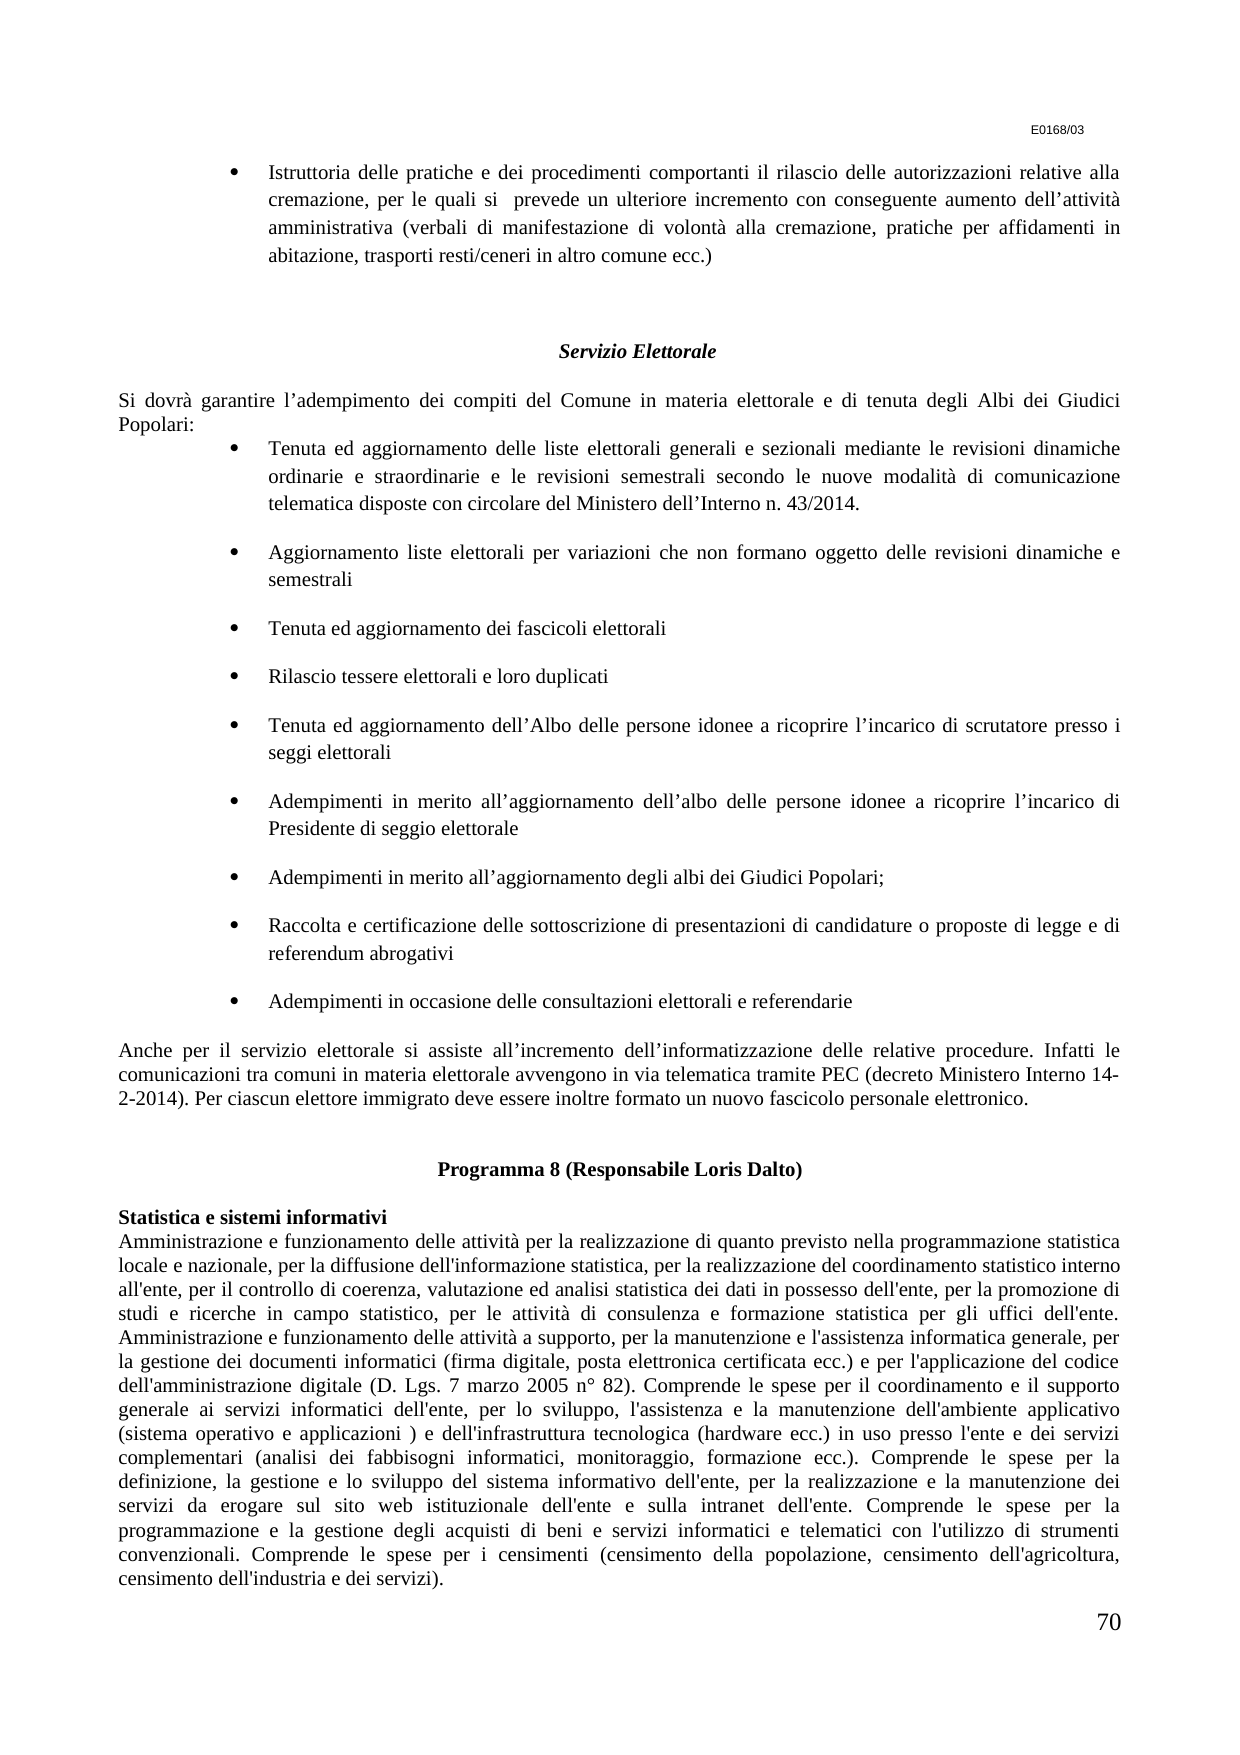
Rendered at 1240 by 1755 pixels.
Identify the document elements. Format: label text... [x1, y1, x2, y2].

text Amministrazione e funzionamento delle attività per la realizzazione di quanto previsto nella programmazione statistica locale e nazionale, per la diffusione dell'informazione statistica, per la realizzazione del coordinamento statistico interno all'ente, per il controllo di coerenza, valutazione ed analisi statistica dei dati in possesso dell'ente, per la promozione di studi e ricerche in campo statistico, per le attività di consulenza e formazione statistica per gli uffici dell'ente. Amministrazione e funzionamento delle attività a supporto, per la manutenzione e l'assistenza informatica generale, per la gestione dei documenti informatici (firma digitale, posta elettronica certificata ecc.) e per l'applicazione del codice dell'amministrazione digitale (D. Lgs. 7 marzo 2005 n° 82). Comprende le spese per il coordinamento e il supporto generale ai servizi informatici dell'ente, per lo sviluppo, l'assistenza e la manutenzione dell'ambiente applicativo (sistema operativo e applicazioni ) e dell'infrastruttura tecnologica (hardware ecc.) in uso presso l'ente e dei servizi complementari (analisi dei fabbisogni informatici, monitoraggio, formazione ecc.). Comprende le spese per la definizione, la gestione e lo sviluppo del sistema informativo dell'ente, per la realizzazione e la manutenzione dei servizi da erogare sul sito web istituzionale dell'ente e sulla intranet dell'ente. Comprende le spese per la programmazione e la gestione degli acquisti di beni e servizi informatici e telematici con l'utilizzo di strumenti convenzionali. Comprende le spese per i censimenti (censimento della popolazione, censimento dell'agricoltura, censimento dell'industria e dei servizi). [118, 1229, 1121, 1590]
list Adempimenti in merito all’aggiornamento dell’albo delle persone idonee a ricoprire l’incarico di Presidente di seggio elettorale [231, 789, 1121, 840]
list Tenuta ed aggiornamento dei fascicoli elettorali [231, 616, 1121, 640]
text Servizio Elettorale [156, 339, 1121, 363]
list Istruttoria delle pratiche e dei procedimenti comportanti il rilascio delle autorizzazioni relative alla cremazione, per le quali si prevede un ulteriore incremento con conseguente aumento dell’attività amministrativa (verbali di manifestazione di volontà alla cremazione, pratiche per affidamenti in abitazione, trasporti resti/ceneri in altro comune ecc.) [231, 160, 1121, 267]
list Raccolta e certificazione delle sottoscrizione di presentazioni di candidature o proposte di legge e di referendum abrogativi [231, 913, 1121, 965]
list Adempimenti in occasione delle consultazioni elettorali e referendarie [231, 989, 1121, 1013]
list Aggiornamento liste elettorali per variazioni che non formano oggetto delle revisioni dinamiche e semestrali [231, 540, 1121, 591]
list Rilascio tessere elettorali e loro duplicati [231, 664, 1121, 688]
list Adempimenti in merito all’aggiornamento degli albi dei Giudici Popolari; [231, 865, 1121, 889]
list Tenuta ed aggiornamento delle liste elettorali generali e sezionali mediante le revisioni dinamiche ordinarie e straordinarie e le revisioni semestrali secondo le nuove modalità di comunicazione telematica disposte con circolare del Ministero dell’Interno n. 43/2014. [231, 436, 1121, 515]
text Anche per il servizio elettorale si assiste all’incremento dell’informatizzazione delle relative procedure. Infatti le comunicazioni tra comuni in materia elettorale avvengono in via telematica tramite PEC (decreto Ministero Interno 14-2-2014). Per ciascun elettore immigrato deve essere inoltre formato un nuovo fascicolo personale elettronico. [118, 1038, 1121, 1110]
text Statistica e sistemi informativi [118, 1205, 1121, 1229]
list Tenuta ed aggiornamento dell’Albo delle persone idonee a ricoprire l’incarico di scrutatore presso i seggi elettorali [231, 713, 1121, 764]
text Programma 8 (Responsabile Loris Dalto) [118, 1157, 1121, 1181]
text Si dovrà garantire l’adempimento dei compiti del Comune in materia elettorale e di tenuta degli Albi dei Giudici Popolari: [118, 388, 1121, 436]
